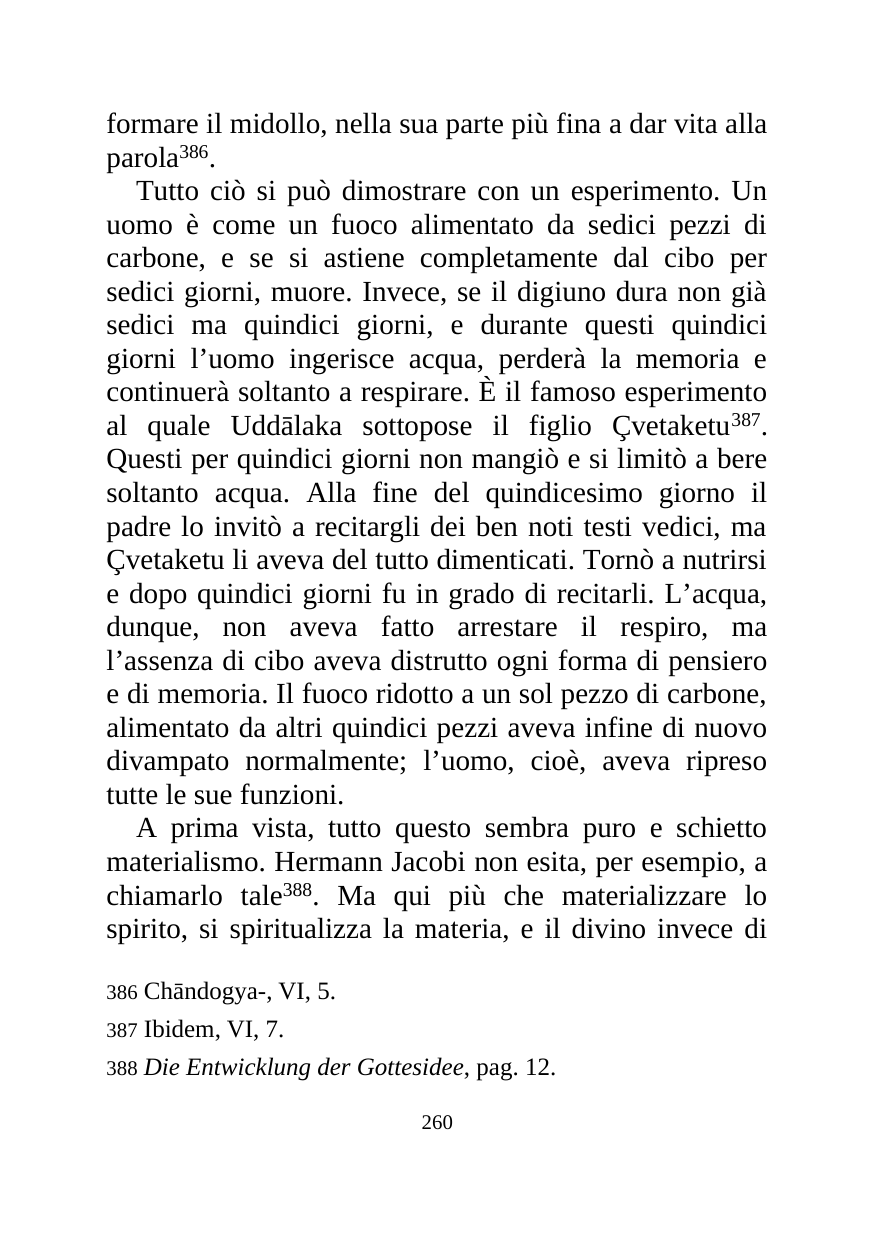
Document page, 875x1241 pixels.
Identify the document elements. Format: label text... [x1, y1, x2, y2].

text Ibidem, VI, 7. [106, 1014, 768, 1043]
text formare il midollo, nella sua parte più fina a dar vita alla parola. [106, 106, 768, 173]
text A prima vista, tutto questo sembra puro e schietto materialismo. Hermann Jacobi non esita, per esempio, a chiamarlo tale. Ma qui più che materializzare lo spirito, si spiritualizza la materia, e il divino invece di [106, 811, 768, 945]
text Chāndogya-, VI, 5. [106, 976, 768, 1005]
text Tutto ciò si può dimostrare con un esperimento. Un uomo è come un fuoco alimentato da sedici pezzi di carbone, e se si astiene completamente dal cibo per sedici giorni, muore. Invece, se il digiuno dura non già sedici ma quindici giorni, e durante questi quindici giorni l’uomo ingerisce acqua, perderà la memoria e continuerà soltanto a respirare. È il famoso esperimento al quale Uddālaka sottopose il figlio Çvetaketu. Questi per quindici giorni non mangiò e si limitò a bere soltanto acqua. Alla fine del quindicesimo giorno il padre lo invitò a recitargli dei ben noti testi vedici, ma Çvetaketu li aveva del tutto dimenticati. Tornò a nutrirsi e dopo quindici giorni fu in grado di recitarli. L’acqua, dunque, non aveva fatto arrestare il respiro, ma l’assenza di cibo aveva distrutto ogni forma di pensiero e di memoria. Il fuoco ridotto a un sol pezzo di carbone, alimentato da altri quindici pezzi aveva infine di nuovo divampato normalmente; l’uomo, cioè, aveva ripreso tutte le sue funzioni. [106, 173, 768, 811]
text Die Entwicklung der Gottesidee, pag. 12. [106, 1052, 768, 1080]
